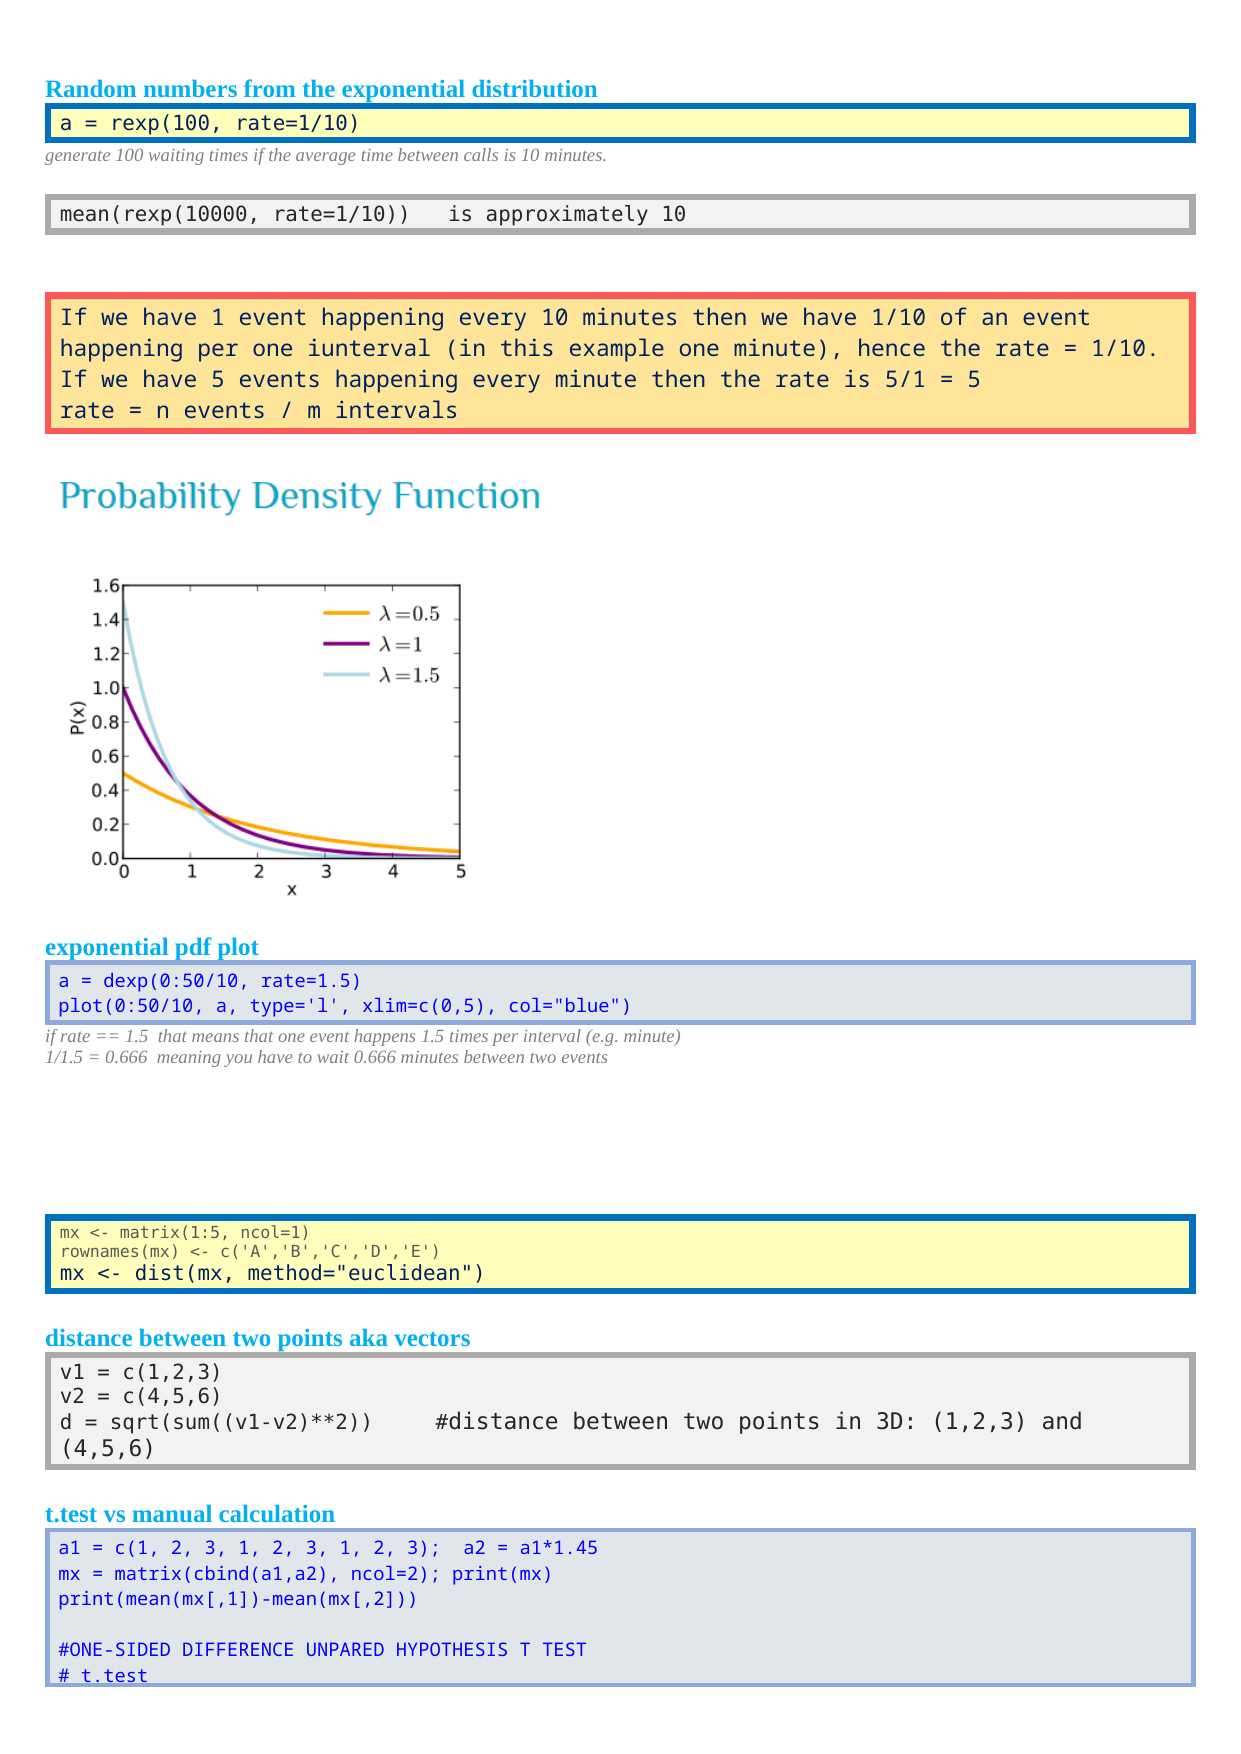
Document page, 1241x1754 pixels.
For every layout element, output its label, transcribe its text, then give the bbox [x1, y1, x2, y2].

text #ONE-SIDED DIFFERENCE UNPARED HYPOTHESIS T TEST [50, 1630, 1191, 1655]
text If we have 1 event happening every 10 minutes then we have 1/10 of an event happening per one iunterval (in this example one minute), hence the rate = 1/10. [51, 299, 1189, 355]
text mean(rexp(10000, rate=1/10)) is approximately 10 [51, 200, 1189, 228]
text rownames(mx) <- c('A','B','C','D','E') [51, 1234, 1189, 1253]
text generate 100 waiting times if the average time between calls is 10 minutes. [45, 143, 1196, 165]
title t.test vs manual calculation [45, 1499, 1196, 1528]
text v2 = c(4,5,6) [51, 1376, 1189, 1400]
text mx = matrix(cbind(a1,a2), ncol=2); print(mx) [50, 1553, 1191, 1579]
text v1 = c(1,2,3) [51, 1358, 1189, 1376]
text a = rexp(100, rate=1/10) [51, 109, 1189, 137]
text If we have 5 events happening every minute then the rate is 5/1 = 5 [51, 355, 1189, 386]
text mx <- dist(mx, method="euclidean") [51, 1253, 1189, 1288]
text mx <- matrix(1:5, ncol=1) [51, 1221, 1189, 1234]
title exponential pdf plot [45, 932, 1196, 960]
text # t.test [50, 1655, 1191, 1683]
title Random numbers from the exponential distribution [45, 74, 1196, 102]
text plot(0:50/10, a, type='l', xlim=c(0,5), col="blue") [50, 986, 1191, 1020]
text a1 = c(1, 2, 3, 1, 2, 3, 1, 2, 3); a2 = a1*1.45 [50, 1532, 1191, 1553]
text if rate == 1.5 that means that one event happens 1.5 times per interval (e.g. minute) [45, 1025, 1196, 1046]
text 1/1.5 = 0.666 meaning you have to wait 0.666 minutes between two events [45, 1046, 1196, 1068]
text d = sqrt(sum((v1-v2)**2)) #distance between two points in 3D: (1,2,3) and (4,5,6) [51, 1400, 1189, 1464]
text print(mean(mx[,1])-mean(mx[,2])) [50, 1579, 1191, 1604]
title distance between two points aka vectors [45, 1323, 1196, 1352]
text rate = n events / m intervals [51, 386, 1189, 428]
picture [45, 462, 553, 903]
text a = dexp(0:50/10, rate=1.5) [50, 965, 1191, 986]
